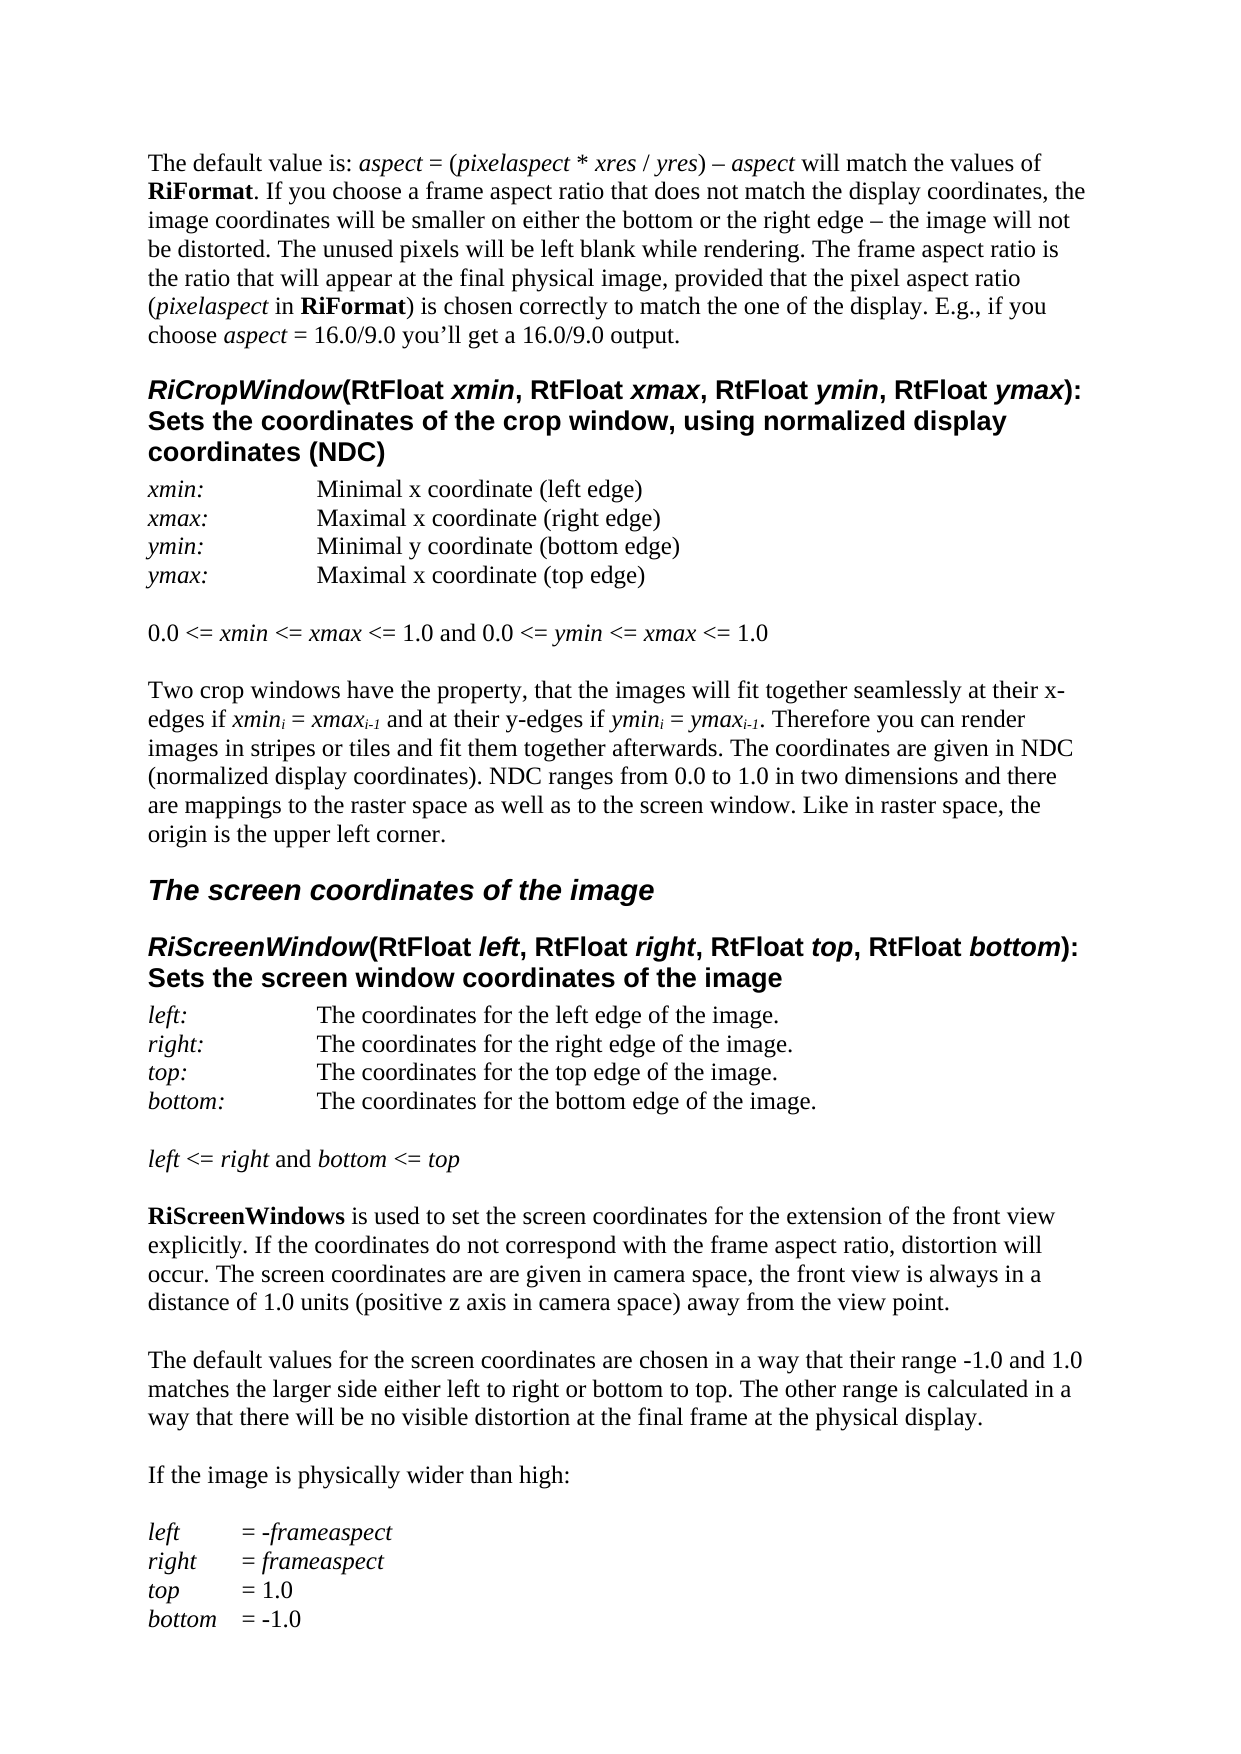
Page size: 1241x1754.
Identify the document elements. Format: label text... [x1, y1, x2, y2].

text bottom: The coordinates for the bottom edge of the image. [148, 1086, 1092, 1115]
text top: The coordinates for the top edge of the image. [148, 1057, 1092, 1086]
text left <= right and bottom <= top [148, 1144, 1092, 1172]
text top = 1.0 [148, 1575, 1092, 1604]
text left = -frameaspect [148, 1517, 1092, 1546]
text left: The coordinates for the left edge of the image. [148, 1000, 1092, 1029]
text RiScreenWindows is used to set the screen coordinates for the extension of the front view explicitly. If the coordinates do not correspond with the frame aspect ratio, distortion will occur. The screen coordinates are are given in camera space, the front view is always in a distance of 1.0 units (positive z axis in camera space) away from the view point. [148, 1201, 1092, 1316]
text right = frameaspect [148, 1546, 1092, 1575]
text 0.0 <= xmin <= xmax <= 1.0 and 0.0 <= ymin <= xmax <= 1.0 [148, 618, 1092, 646]
text xmax: Maximal x coordinate (right edge) [148, 503, 1092, 531]
subtitle RiCropWindow(RtFloat xmin, RtFloat xmax, RtFloat ymin, RtFloat ymax): Sets the coordinates of the crop window, using normalized display coordinates (NDC) [148, 374, 1092, 468]
subtitle RiScreenWindow(RtFloat left, RtFloat right, RtFloat top, RtFloat bottom): Sets the screen window coordinates of the image [148, 931, 1092, 994]
text right: The coordinates for the right edge of the image. [148, 1029, 1092, 1057]
text Two crop windows have the property, that the images will fit together seamlessly at their x-edges if xmini = xmaxi-1 and at their y-edges if ymini = ymaxi-1. Therefore you can render images in stripes or tiles and fit them together afterwards. The coordinates are given in NDC (normalized display coordinates). NDC ranges from 0.0 to 1.0 in two dimensions and there are mappings to the raster space as well as to the screen window. Like in raster space, the origin is the upper left corner. [148, 675, 1092, 848]
text If the image is physically wider than high: [148, 1460, 1092, 1489]
text xmin: Minimal x coordinate (left edge) [148, 474, 1092, 503]
text ymin: Minimal y coordinate (bottom edge) [148, 531, 1092, 560]
text The default value is: aspect = (pixelaspect * xres / yres) – aspect will match the values of RiFormat. If you choose a frame aspect ratio that does not match the display coordinates, the image coordinates will be smaller on either the bottom or the right edge – the image will not be distorted. The unused pixels will be left blank while rendering. The frame aspect ratio is the ratio that will appear at the final physical image, provided that the pixel aspect ratio (pixelaspect in RiFormat) is chosen correctly to match the one of the display. E.g., if you choose aspect = 16.0/9.0 you’ll get a 16.0/9.0 output. [148, 148, 1092, 349]
text ymax: Maximal x coordinate (top edge) [148, 560, 1092, 589]
subtitle The screen coordinates of the image [148, 873, 1092, 906]
text bottom = -1.0 [148, 1604, 1092, 1632]
text The default values for the screen coordinates are chosen in a way that their range -1.0 and 1.0 matches the larger side either left to right or bottom to top. The other range is calculated in a way that there will be no visible distortion at the final frame at the physical display. [148, 1345, 1092, 1431]
